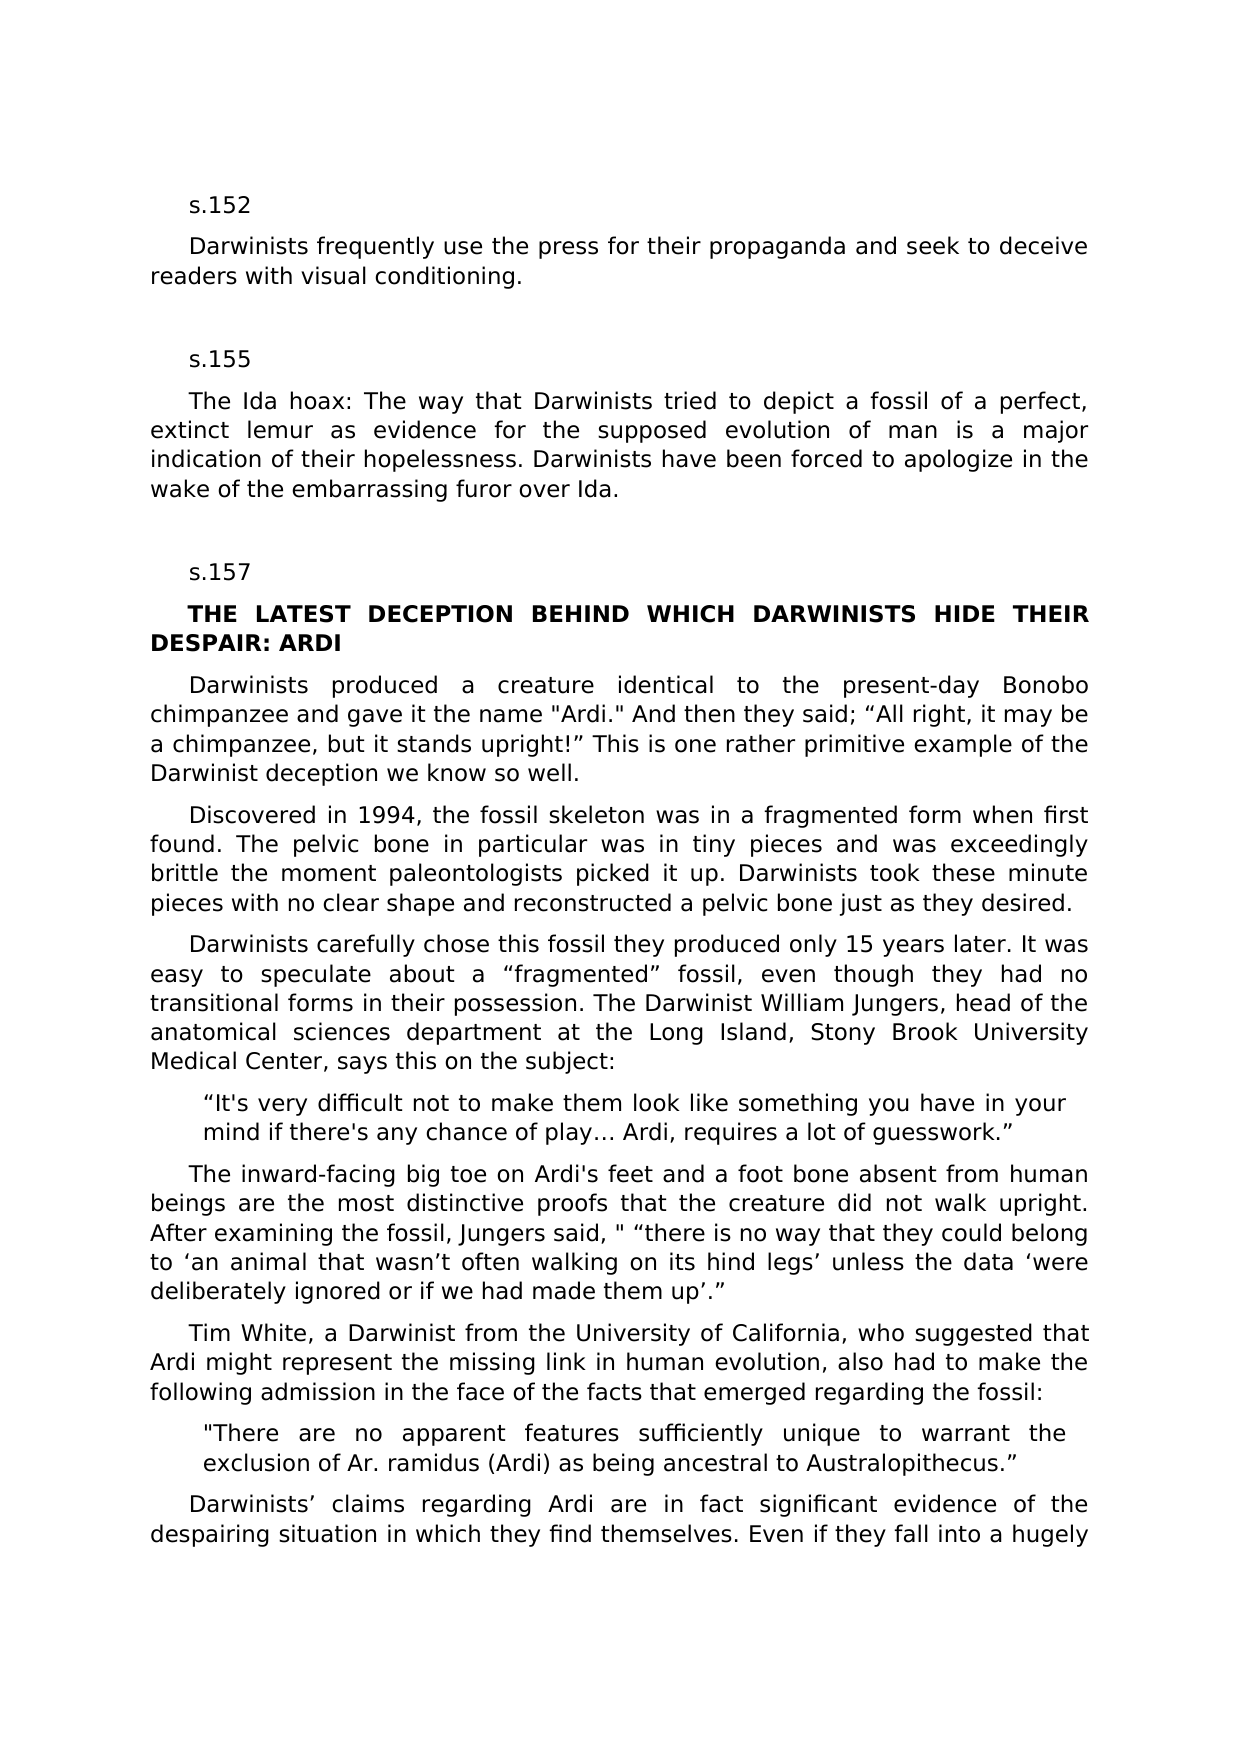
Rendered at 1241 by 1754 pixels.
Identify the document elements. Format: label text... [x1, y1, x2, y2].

text Darwinists’ claims regarding Ardi are in fact significant evidence of the despairing situation in which they find themselves. Even if they fall into a hugely [150, 1492, 1090, 1547]
text Tim White, a Darwinist from the University of California, who suggested that Ardi might represent the missing link in human evolution, also had to make the following admission in the face of the facts that emerged regarding the fossil: [150, 1320, 1090, 1405]
text The inward-facing big toe on Ardi's feet and a foot bone absent from human beings are the most distinctive proofs that the creature did not walk upright. After examining the fossil, Jungers said, " “there is no way that they could belong to ‘an animal that wasn’t often walking on its hind legs’ unless the data ‘were deliberately ignored or if we had made them up’.” [150, 1161, 1090, 1305]
text s.152 [150, 192, 1090, 218]
text Darwinists frequently use the press for their propaganda and seek to deceive readers with visual conditioning. [150, 233, 1090, 289]
text s.157 [150, 559, 1090, 586]
text THE LATEST DECEPTION BEHIND WHICH DARWINISTS HIDE THEIR DESPAIR: ARDI [150, 601, 1090, 657]
text The Ida hoax: The way that Darwinists tried to depict a fossil of a perfect, extinct lemur as evidence for the supposed evolution of man is a major indication of their hopelessness. Darwinists have been forced to apologize in the wake of the embarrassing furor over Ida. [150, 388, 1090, 503]
text "There are no apparent features sufficiently unique to warrant the exclusion of Ar. ramidus (Ardi) as being ancestral to Australopithecus.” [203, 1421, 1068, 1476]
text “It's very difficult not to make them look like something you have in your mind if there's any chance of play… Ardi, requires a lot of guesswork.” [203, 1090, 1068, 1146]
text Darwinists produced a creature identical to the present-day Bonobo chimpanzee and gave it the name "Ardi." And then they said; “All right, it may be a chimpanzee, but it stands upright!” This is one rather primitive example of the Darwinist deception we know so well. [150, 672, 1090, 787]
text s.155 [150, 346, 1090, 373]
text Darwinists carefully chose this fossil they produced only 15 years later. It was easy to speculate about a “fragmented” fossil, even though they had no transitional forms in their possession. The Darwinist William Jungers, head of the anatomical sciences department at the Long Island, Stony Brook University Medical Center, says this on the subject: [150, 931, 1090, 1075]
text Discovered in 1994, the fossil skeleton was in a fragmented form when first found. The pelvic bone in particular was in tiny pieces and was exceedingly brittle the moment paleontologists picked it up. Darwinists took these minute pieces with no clear shape and reconstructed a pelvic bone just as they desired. [150, 802, 1090, 916]
